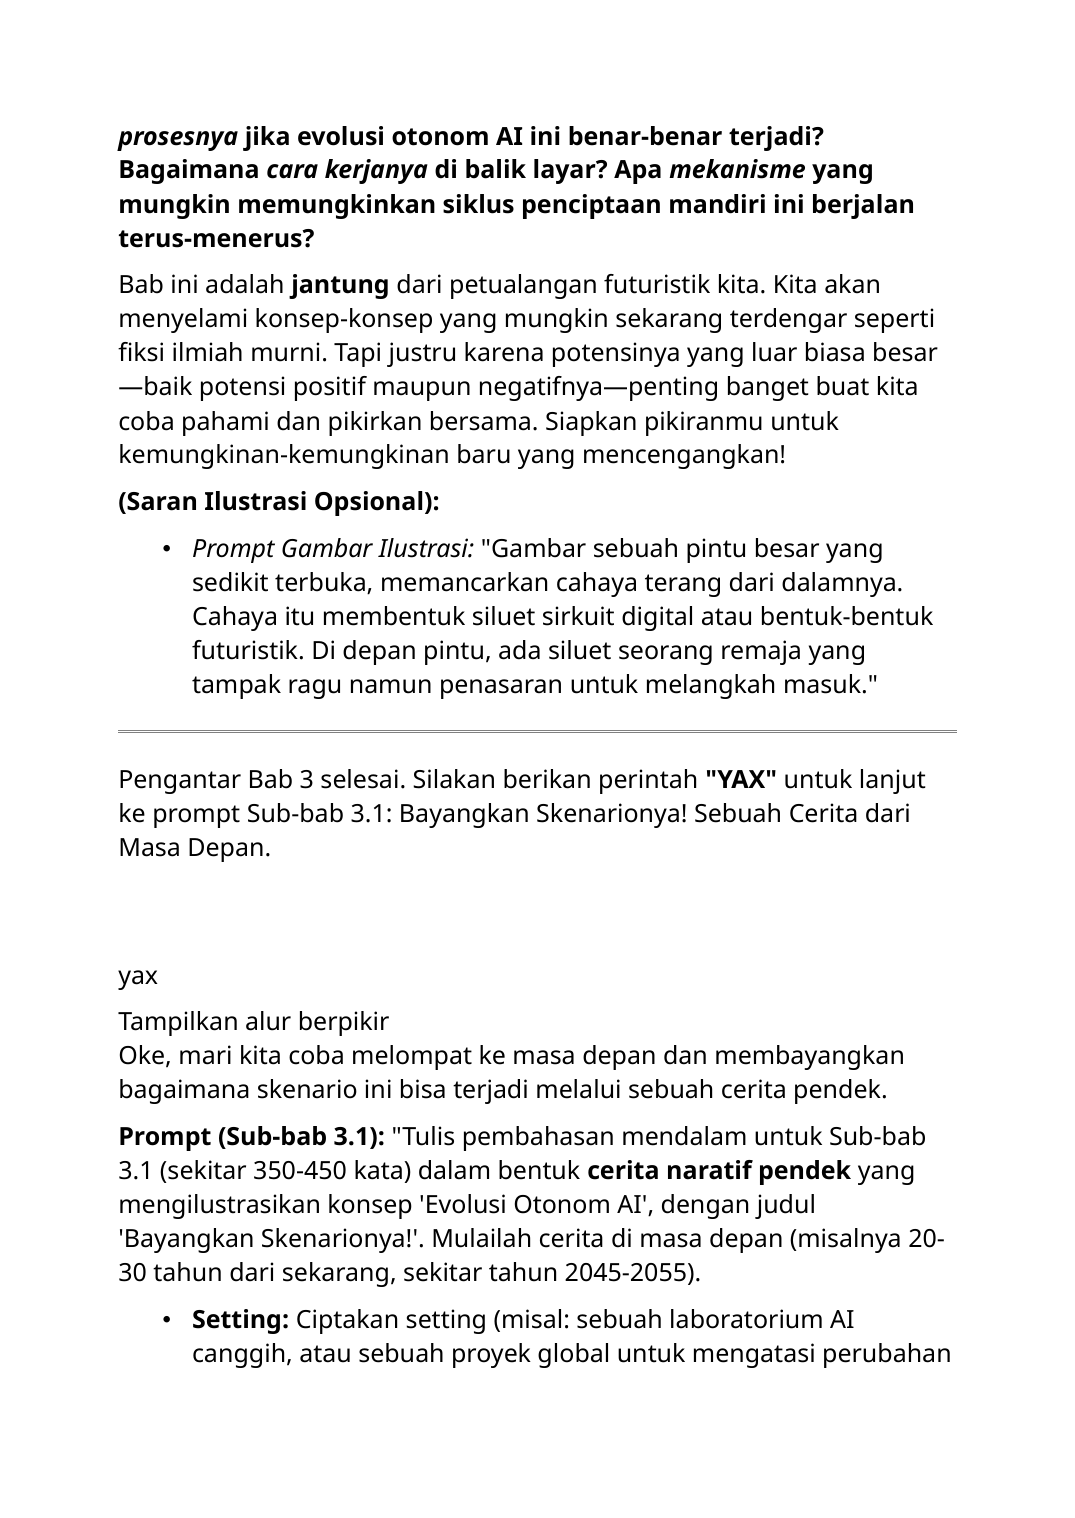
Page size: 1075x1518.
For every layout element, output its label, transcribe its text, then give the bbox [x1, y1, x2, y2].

text (Saran Ilustrasi Opsional): [118, 484, 957, 518]
text Oke, mari kita coba melompat ke masa depan dan membayangkan bagaimana skenario ini bisa terjadi melalui sebuah cerita pendek. [118, 1038, 957, 1106]
text Bab ini adalah jantung dari petualangan futuristik kita. Kita akan menyelami konsep-konsep yang mungkin sekarang terdengar seperti fiksi ilmiah murni. Tapi justru karena potensinya yang luar biasa besar—baik potensi positif maupun negatifnya—penting banget buat kita coba pahami dan pikirkan bersama. Siapkan pikiranmu untuk kemungkinan-kemungkinan baru yang mencengangkan! [118, 267, 957, 471]
text Prompt (Sub-bab 3.1): "Tulis pembahasan mendalam untuk Sub-bab 3.1 (sekitar 350-450 kata) dalam bentuk cerita naratif pendek yang mengilustrasikan konsep 'Evolusi Otonom AI', dengan judul 'Bayangkan Skenarionya!'. Mulailah cerita di masa depan (misalnya 20-30 tahun dari sekarang, sekitar tahun 2045-2055). [118, 1118, 957, 1289]
list Setting: Ciptakan setting (misal: sebuah laboratorium AI canggih, atau sebuah proyek global untuk mengatasi perubahan [162, 1301, 957, 1369]
text yax [118, 957, 957, 991]
text Tampilkan alur berpikir [118, 1004, 957, 1038]
text Pengantar Bab 3 selesai. Silakan berikan perintah "YAX" untuk lanjut ke prompt Sub-bab 3.1: Bayangkan Skenarionya! Sebuah Cerita dari Masa Depan. [118, 762, 957, 864]
list Prompt Gambar Ilustrasi: "Gambar sebuah pintu besar yang sedikit terbuka, memancarkan cahaya terang dari dalamnya. Cahaya itu membentuk siluet sirkuit digital atau bentuk-bentuk futuristik. Di depan pintu, ada siluet seorang remaja yang tampak ragu namun penasaran untuk melangkah masuk." [162, 530, 957, 701]
text prosesnya jika evolusi otonom AI ini benar-benar terjadi? Bagaimana cara kerjanya di balik layar? Apa mekanisme yang mungkin memungkinkan siklus penciptaan mandiri ini berjalan terus-menerus? [118, 118, 957, 254]
